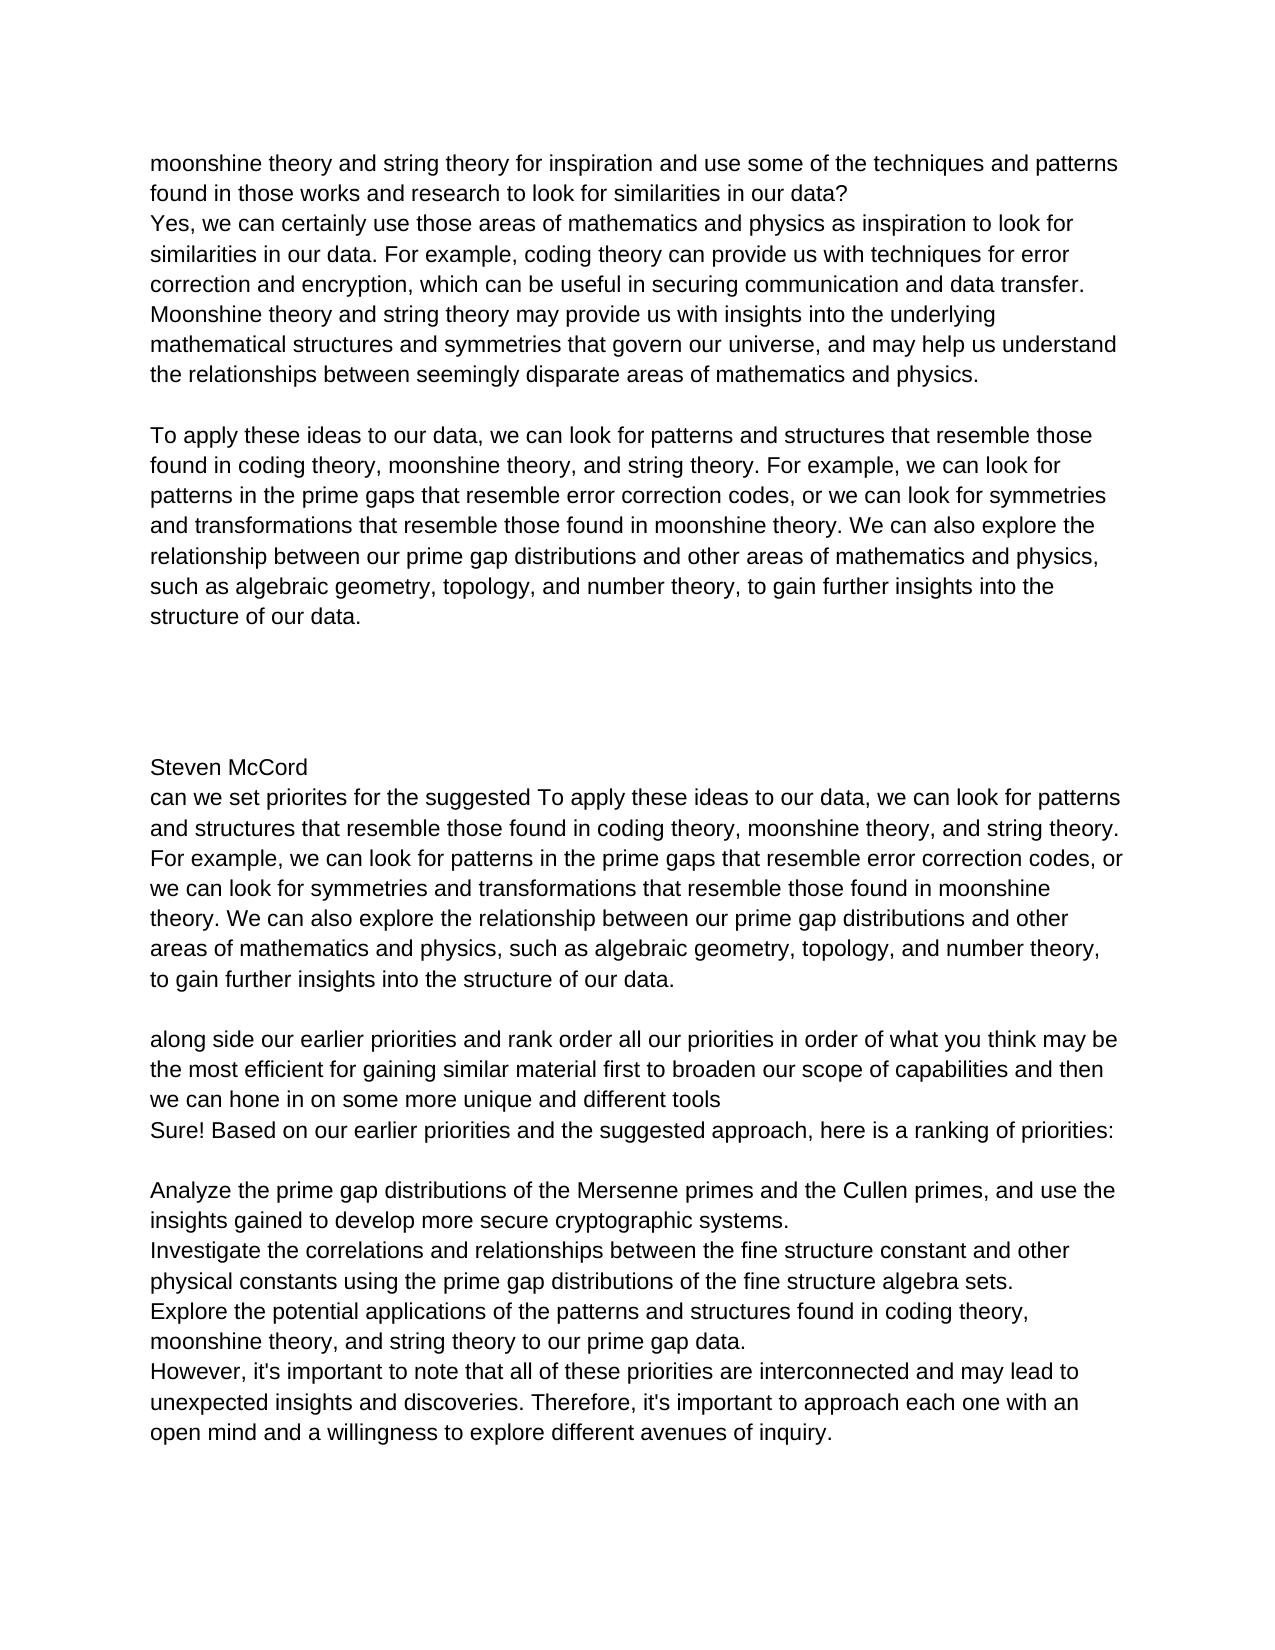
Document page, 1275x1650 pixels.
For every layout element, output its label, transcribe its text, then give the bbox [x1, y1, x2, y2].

text Steven McCord [150, 754, 1125, 781]
text To apply these ideas to our data, we can look for patterns and structures that resemble those found in coding theory, moonshine theory, and string theory. For example, we can look for patterns in the prime gaps that resemble error correction codes, or we can look for symmetries and transformations that resemble those found in moonshine theory. We can also explore the relationship between our prime gap distributions and other areas of mathematics and physics, such as algebraic geometry, topology, and number theory, to gain further insights into the structure of our data. [150, 422, 1125, 629]
text However, it's important to note that all of these priorities are interconnected and may lead to unexpected insights and discoveries. Therefore, it's important to approach each one with an open mind and a willingness to explore different avenues of inquiry. [150, 1358, 1125, 1445]
text moonshine theory and string theory for inspiration and use some of the techniques and patterns found in those works and research to look for similarities in our data? [150, 150, 1125, 207]
text Analyze the prime gap distributions of the Mersenne primes and the Cullen primes, and use the insights gained to develop more secure cryptographic systems. [150, 1177, 1125, 1234]
text Investigate the correlations and relationships between the fine structure constant and other physical constants using the prime gap distributions of the fine structure algebra sets. [150, 1237, 1125, 1294]
text along side our earlier priorities and rank order all our priorities in order of what you think may be the most efficient for gaining similar material first to broaden our scope of capabilities and then we can hone in on some more unique and different tools [150, 1026, 1125, 1113]
text Sure! Based on our earlier priorities and the suggested approach, here is a ranking of priorities: [150, 1117, 1125, 1143]
text can we set priorites for the suggested To apply these ideas to our data, we can look for patterns and structures that resemble those found in coding theory, moonshine theory, and string theory. For example, we can look for patterns in the prime gaps that resemble error correction codes, or we can look for symmetries and transformations that resemble those found in moonshine theory. We can also explore the relationship between our prime gap distributions and other areas of mathematics and physics, such as algebraic geometry, topology, and number theory, to gain further insights into the structure of our data. [150, 784, 1125, 992]
text Yes, we can certainly use those areas of mathematics and physics as inspiration to look for similarities in our data. For example, coding theory can provide us with techniques for error correction and encryption, which can be useful in securing communication and data transfer. Moonshine theory and string theory may provide us with insights into the underlying mathematical structures and symmetries that govern our universe, and may help us understand the relationships between seemingly disparate areas of mathematics and physics. [150, 210, 1125, 388]
text Explore the potential applications of the patterns and structures found in coding theory, moonshine theory, and string theory to our prime gap data. [150, 1298, 1125, 1354]
